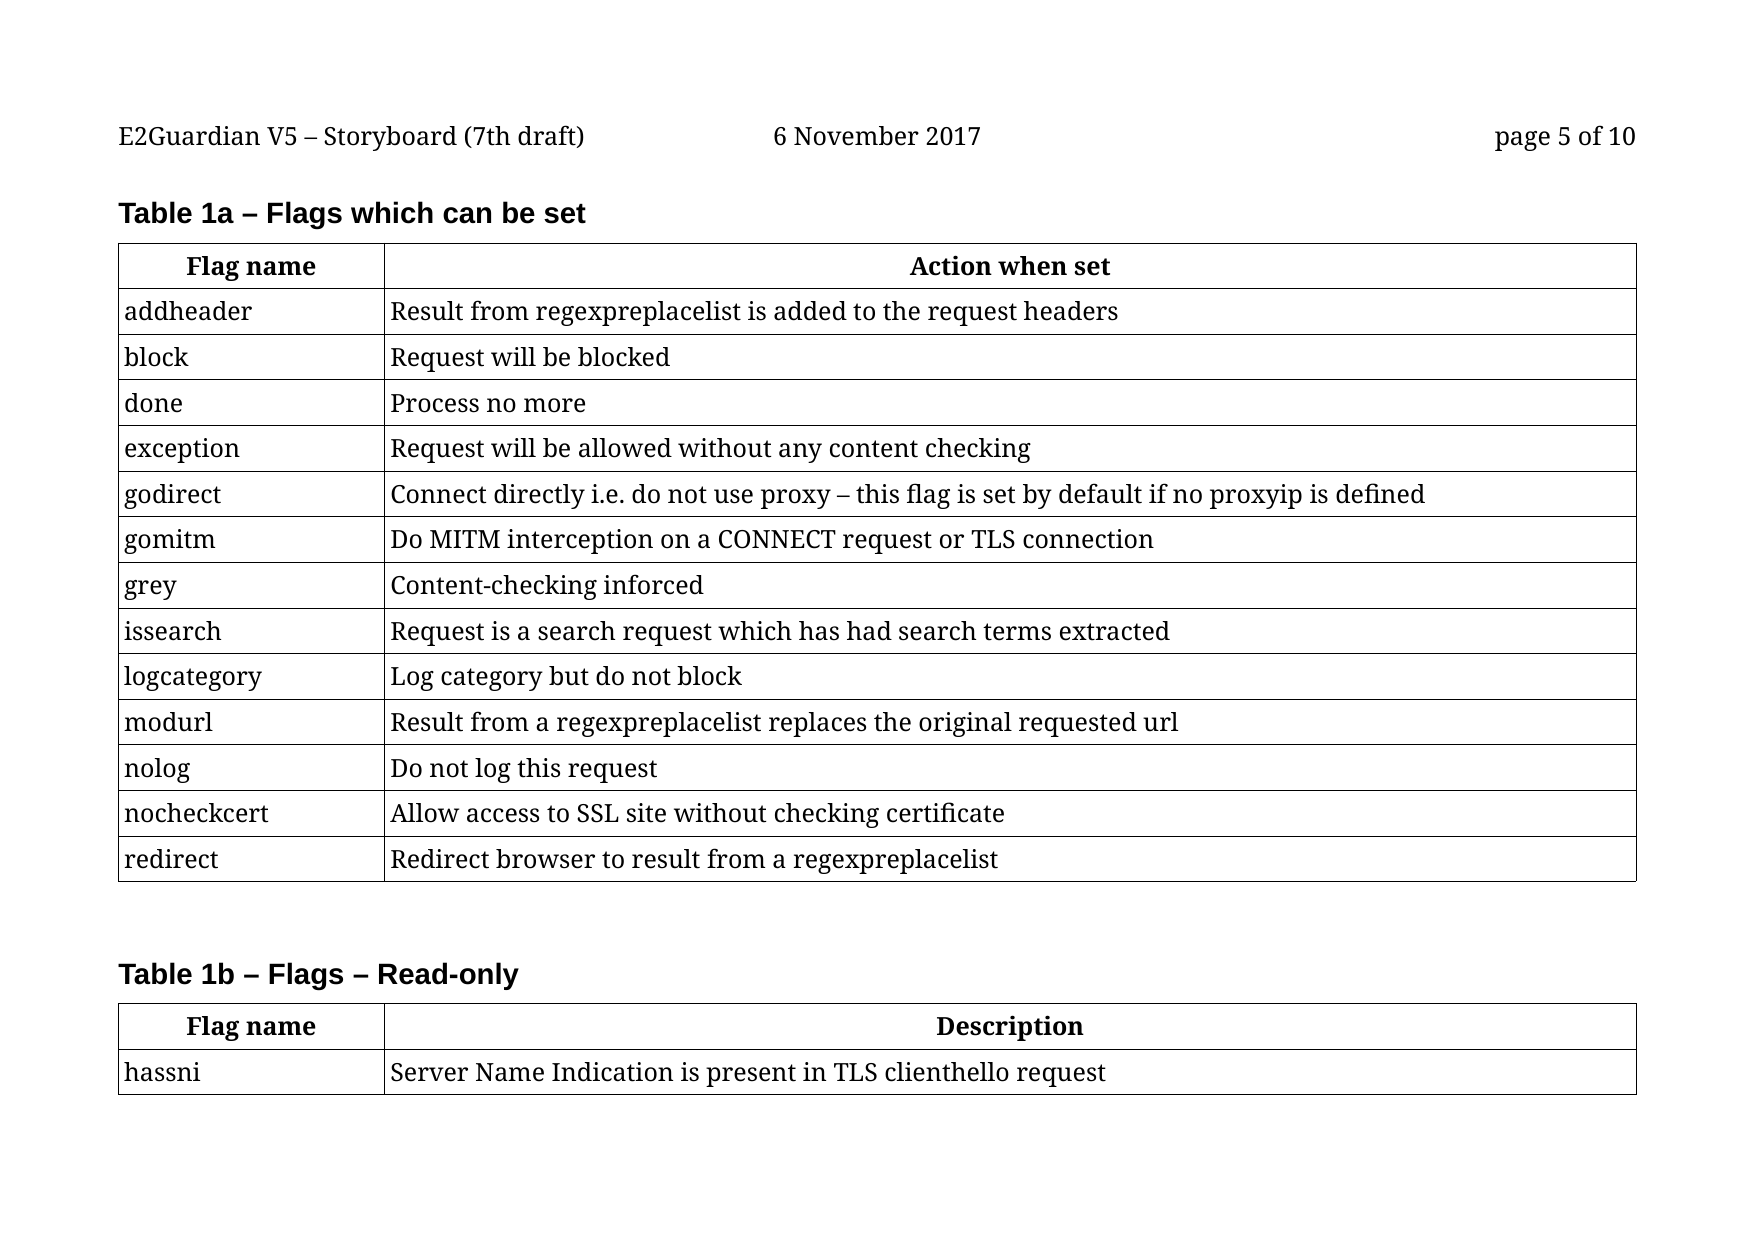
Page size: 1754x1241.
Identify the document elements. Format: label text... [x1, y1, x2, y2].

table_header Flag name [119, 1004, 384, 1049]
table_cell Content-checking inforced [385, 563, 1636, 607]
table_cell Redirect browser to result from a regexpreplacelist [385, 837, 1636, 881]
table_cell Request will be blocked [385, 335, 1636, 379]
table_cell Result from regexpreplacelist is added to the request headers [385, 289, 1636, 334]
table_cell modurl [119, 700, 384, 744]
table_cell Log category but do not block [385, 654, 1636, 699]
table_header Description [385, 1004, 1636, 1049]
table_header Action when set [385, 244, 1636, 288]
table_cell block [119, 335, 384, 379]
table_cell Server Name Indication is present in TLS clienthello request [385, 1050, 1636, 1094]
table_cell redirect [119, 837, 384, 881]
table_cell Request will be allowed without any content checking [385, 426, 1636, 471]
table_cell godirect [119, 472, 384, 516]
table_cell Request is a search request which has had search terms extracted [385, 609, 1636, 653]
table_cell grey [119, 563, 384, 607]
table_header Flag name [119, 244, 384, 288]
table_cell nolog [119, 745, 384, 790]
table_cell Process no more [385, 380, 1636, 425]
table_cell exception [119, 426, 384, 471]
table_cell done [119, 380, 384, 425]
table_cell nocheckcert [119, 791, 384, 836]
table_cell issearch [119, 609, 384, 653]
table_cell Do MITM interception on a CONNECT request or TLS connection [385, 517, 1636, 562]
table_cell gomitm [119, 517, 384, 562]
table_cell Connect directly i.e. do not use proxy – this flag is set by default if no proxyip is defined [385, 472, 1636, 516]
table_cell addheader [119, 289, 384, 334]
table_cell hassni [119, 1050, 384, 1094]
table_cell Do not log this request [385, 745, 1636, 790]
subtitle Table 1a – Flags which can be set [118, 196, 1636, 230]
table_cell Allow access to SSL site without checking certificate [385, 791, 1636, 836]
table_cell Result from a regexpreplacelist replaces the original requested url [385, 700, 1636, 744]
subtitle Table 1b – Flags – Read-only [118, 957, 1636, 991]
table_cell logcategory [119, 654, 384, 699]
